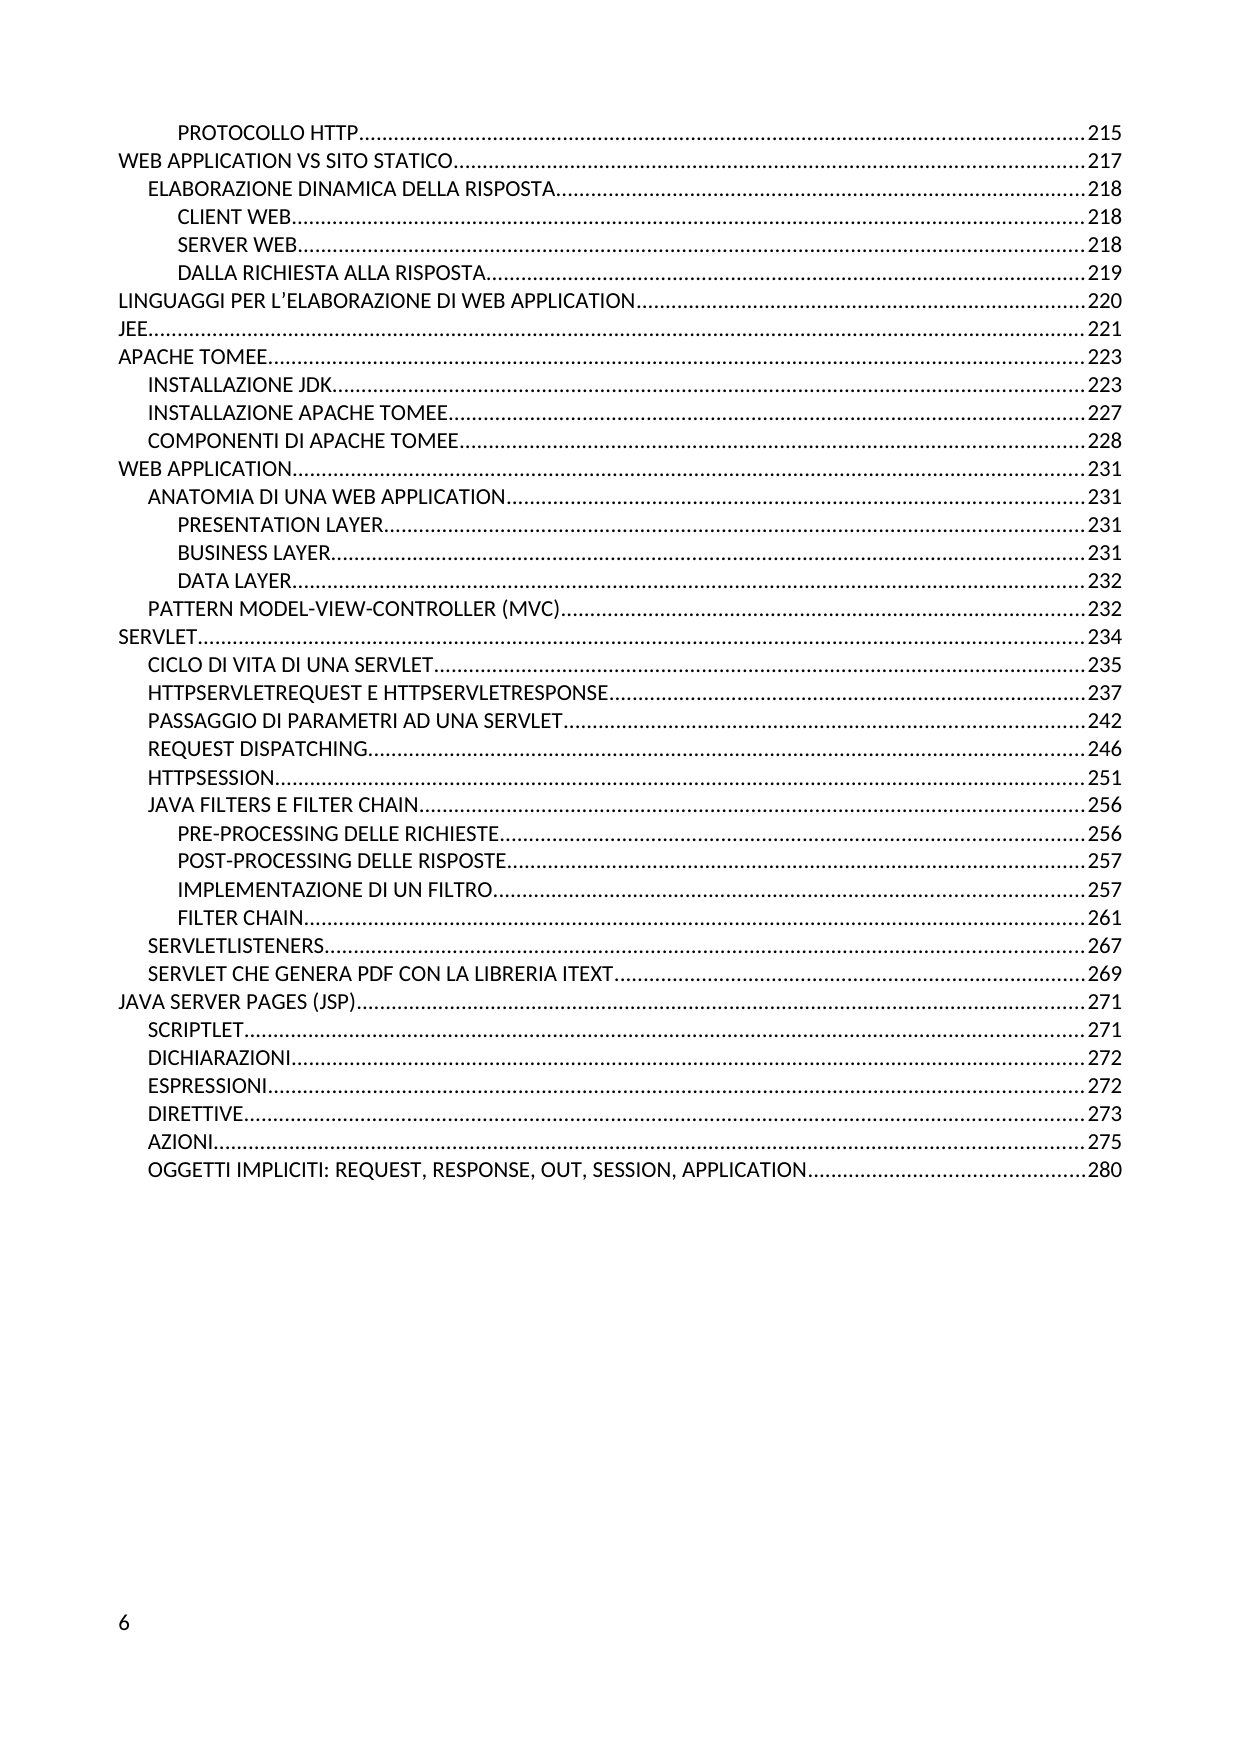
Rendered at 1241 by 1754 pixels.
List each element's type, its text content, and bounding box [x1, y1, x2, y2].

text PRESENTATION LAYER 231 [177, 510, 1122, 538]
text OGGETTI IMPLICITI: REQUEST, RESPONSE, OUT, SESSION, APPLICATION 280 [148, 1155, 1122, 1183]
text REQUEST DISPATCHING 246 [148, 734, 1122, 763]
text PRE-PROCESSING DELLE RICHIESTE 256 [177, 819, 1122, 847]
text DIRETTIVE 273 [148, 1099, 1122, 1127]
text ANATOMIA DI UNA WEB APPLICATION 231 [148, 482, 1122, 510]
text POST-PROCESSING DELLE RISPOSTE 257 [177, 847, 1122, 875]
text SERVER WEB 218 [177, 230, 1122, 258]
text ELABORAZIONE DINAMICA DELLA RISPOSTA 218 [148, 174, 1122, 202]
text JAVA SERVER PAGES (JSP) 271 [118, 987, 1122, 1015]
text JEE 221 [118, 314, 1122, 342]
text SERVLET 234 [118, 622, 1122, 651]
text CLIENT WEB 218 [177, 202, 1122, 230]
text ESPRESSIONI 272 [148, 1071, 1122, 1099]
text WEB APPLICATION 231 [118, 454, 1122, 482]
text DALLA RICHIESTA ALLA RISPOSTA 219 [177, 258, 1122, 286]
text PROTOCOLLO HTTP 215 [177, 118, 1122, 146]
text FILTER CHAIN 261 [177, 903, 1122, 931]
text AZIONI 275 [148, 1127, 1122, 1155]
text PATTERN MODEL-VIEW-CONTROLLER (MVC) 232 [148, 594, 1122, 622]
text SERVLET CHE GENERA PDF CON LA LIBRERIA ITEXT 269 [148, 959, 1122, 987]
text IMPLEMENTAZIONE DI UN FILTRO 257 [177, 875, 1122, 903]
text INSTALLAZIONE JDK 223 [148, 370, 1122, 398]
text LINGUAGGI PER L’ELABORAZIONE DI WEB APPLICATION 220 [118, 286, 1122, 314]
text HTTPSESSION 251 [148, 763, 1122, 791]
text PASSAGGIO DI PARAMETRI AD UNA SERVLET 242 [148, 707, 1122, 734]
text SERVLETLISTENERS 267 [148, 931, 1122, 959]
text JAVA FILTERS E FILTER CHAIN 256 [148, 791, 1122, 819]
text BUSINESS LAYER 231 [177, 538, 1122, 566]
text CICLO DI VITA DI UNA SERVLET 235 [148, 651, 1122, 678]
text INSTALLAZIONE APACHE TOMEE 227 [148, 398, 1122, 426]
text DATA LAYER 232 [177, 566, 1122, 594]
text COMPONENTI DI APACHE TOMEE 228 [148, 426, 1122, 454]
text HTTPSERVLETREQUEST E HTTPSERVLETRESPONSE 237 [148, 678, 1122, 707]
text SCRIPTLET 271 [148, 1015, 1122, 1043]
text DICHIARAZIONI 272 [148, 1043, 1122, 1071]
text WEB APPLICATION VS SITO STATICO 217 [118, 146, 1122, 174]
text APACHE TOMEE 223 [118, 342, 1122, 370]
